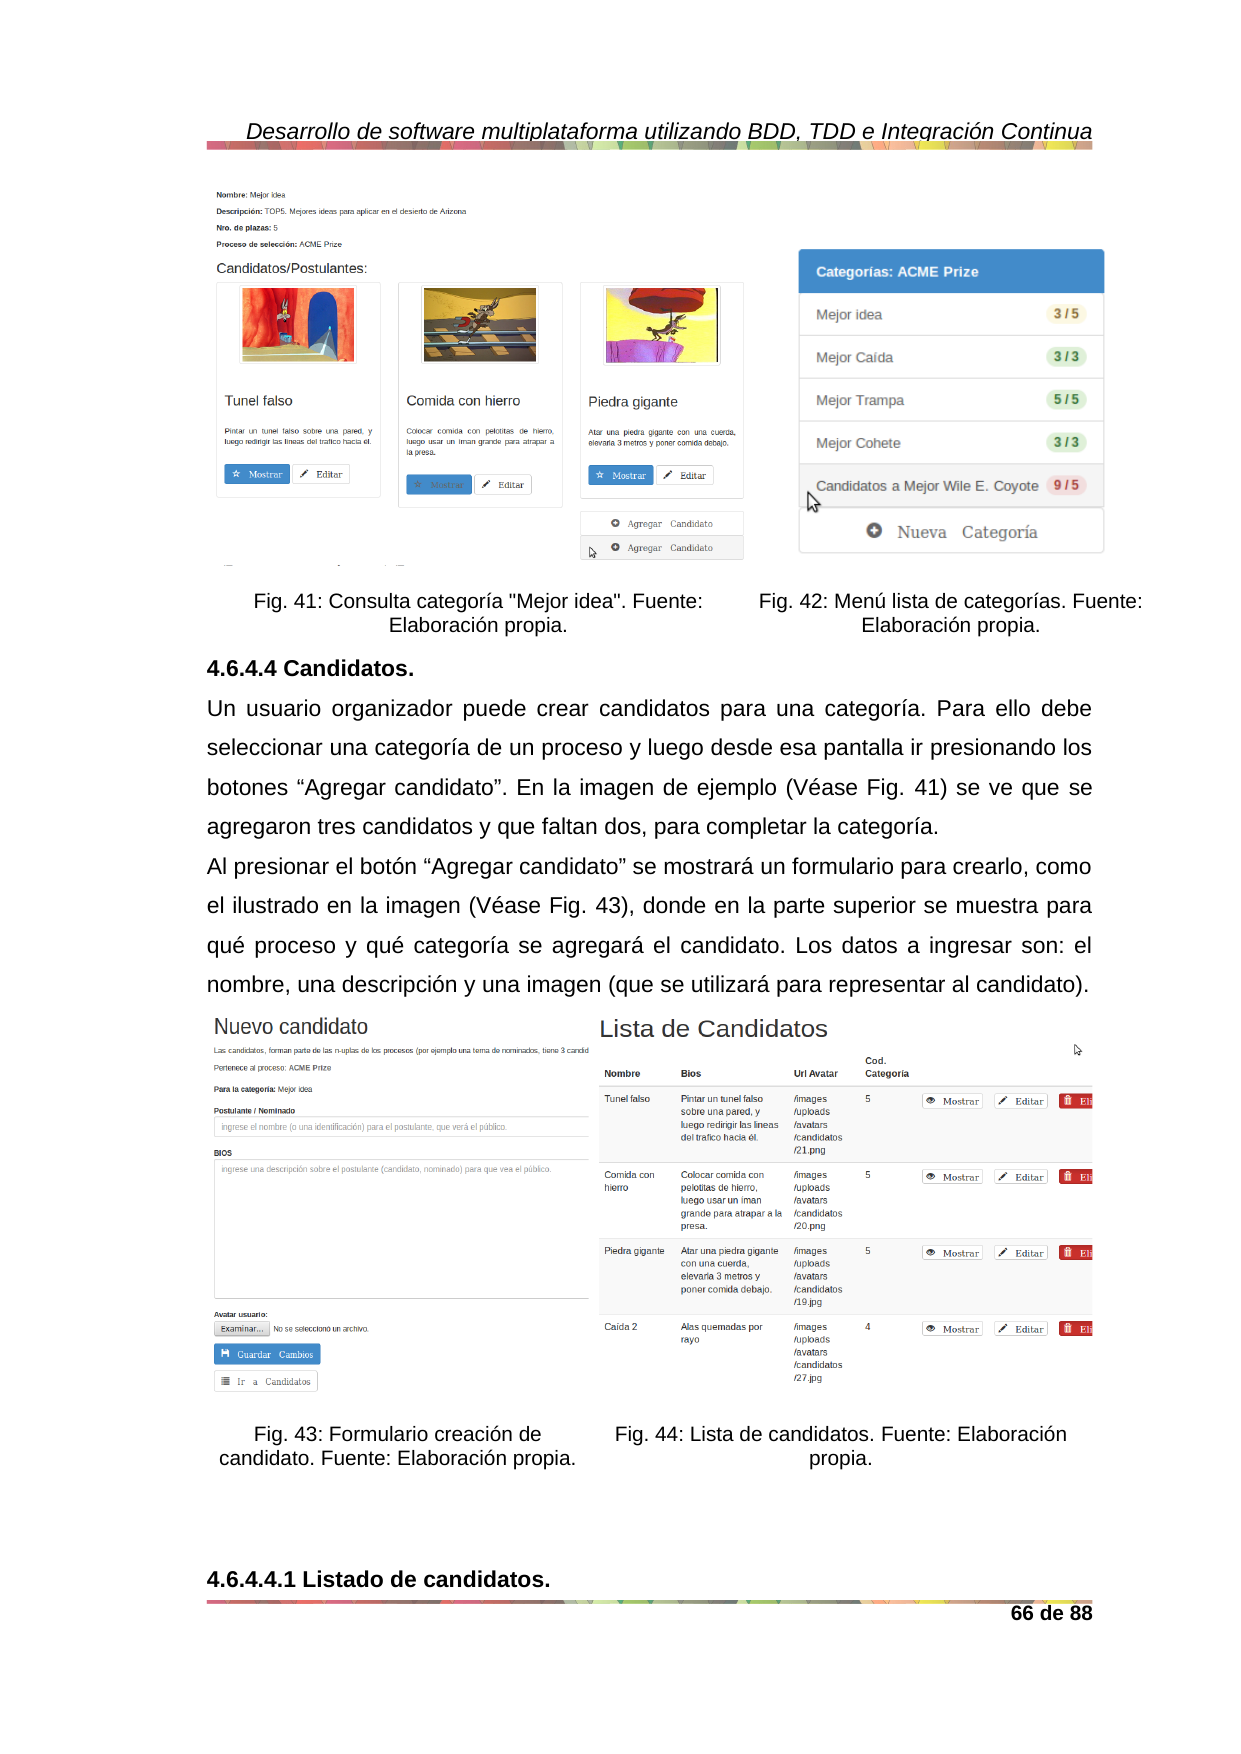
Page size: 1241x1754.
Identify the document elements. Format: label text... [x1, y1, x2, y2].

picture [212, 1016, 589, 1398]
table_header [207, 1011, 589, 1403]
picture [594, 1016, 1093, 1385]
text 4.6.4.4.1 Listado de candidatos. [207, 1566, 1093, 1593]
text Un usuario organizador puede crear candidatos para una categoría. Para ello debe seleccionar una categoría de un proceso y luego desde esa pantalla ir presionando los botones “Agregar candidato”. En la imagen de ejemplo (Véase Fig. 41) se ve que se agregaron tres candidatos y que faltan dos, para completar la categoría. [207, 695, 1093, 839]
table_cell Fig. 41: Consulta categoría "Mejor idea". Fuente: Elaboración propia. [207, 571, 750, 655]
picture [791, 248, 1111, 560]
table_cell Fig. 43: Formulario creación de candidato. Fuente: Elaboración propia. [207, 1403, 589, 1487]
picture [212, 189, 744, 566]
table_cell Fig. 44: Lista de candidatos. Fuente: Elaboración propia. [589, 1403, 1093, 1487]
text Al presionar el botón “Agregar candidato” se mostrará un formulario para crearlo, como el ilustrado en la imagen (Véase Fig. 43), donde en la parte superior se muestra para qué proceso y qué categoría se agregará el candidato. Los datos a ingresar son: el nombre, una descripción y una imagen (que se utilizará para representar al candidato). [207, 853, 1093, 997]
table_header [589, 1011, 1093, 1403]
table_cell Fig. 42: Menú lista de categorías. Fuente: Elaboración propia. [750, 571, 1152, 655]
table_header [750, 184, 1152, 571]
table_header [207, 184, 750, 571]
text 4.6.4.4 Candidatos. [207, 655, 1093, 682]
